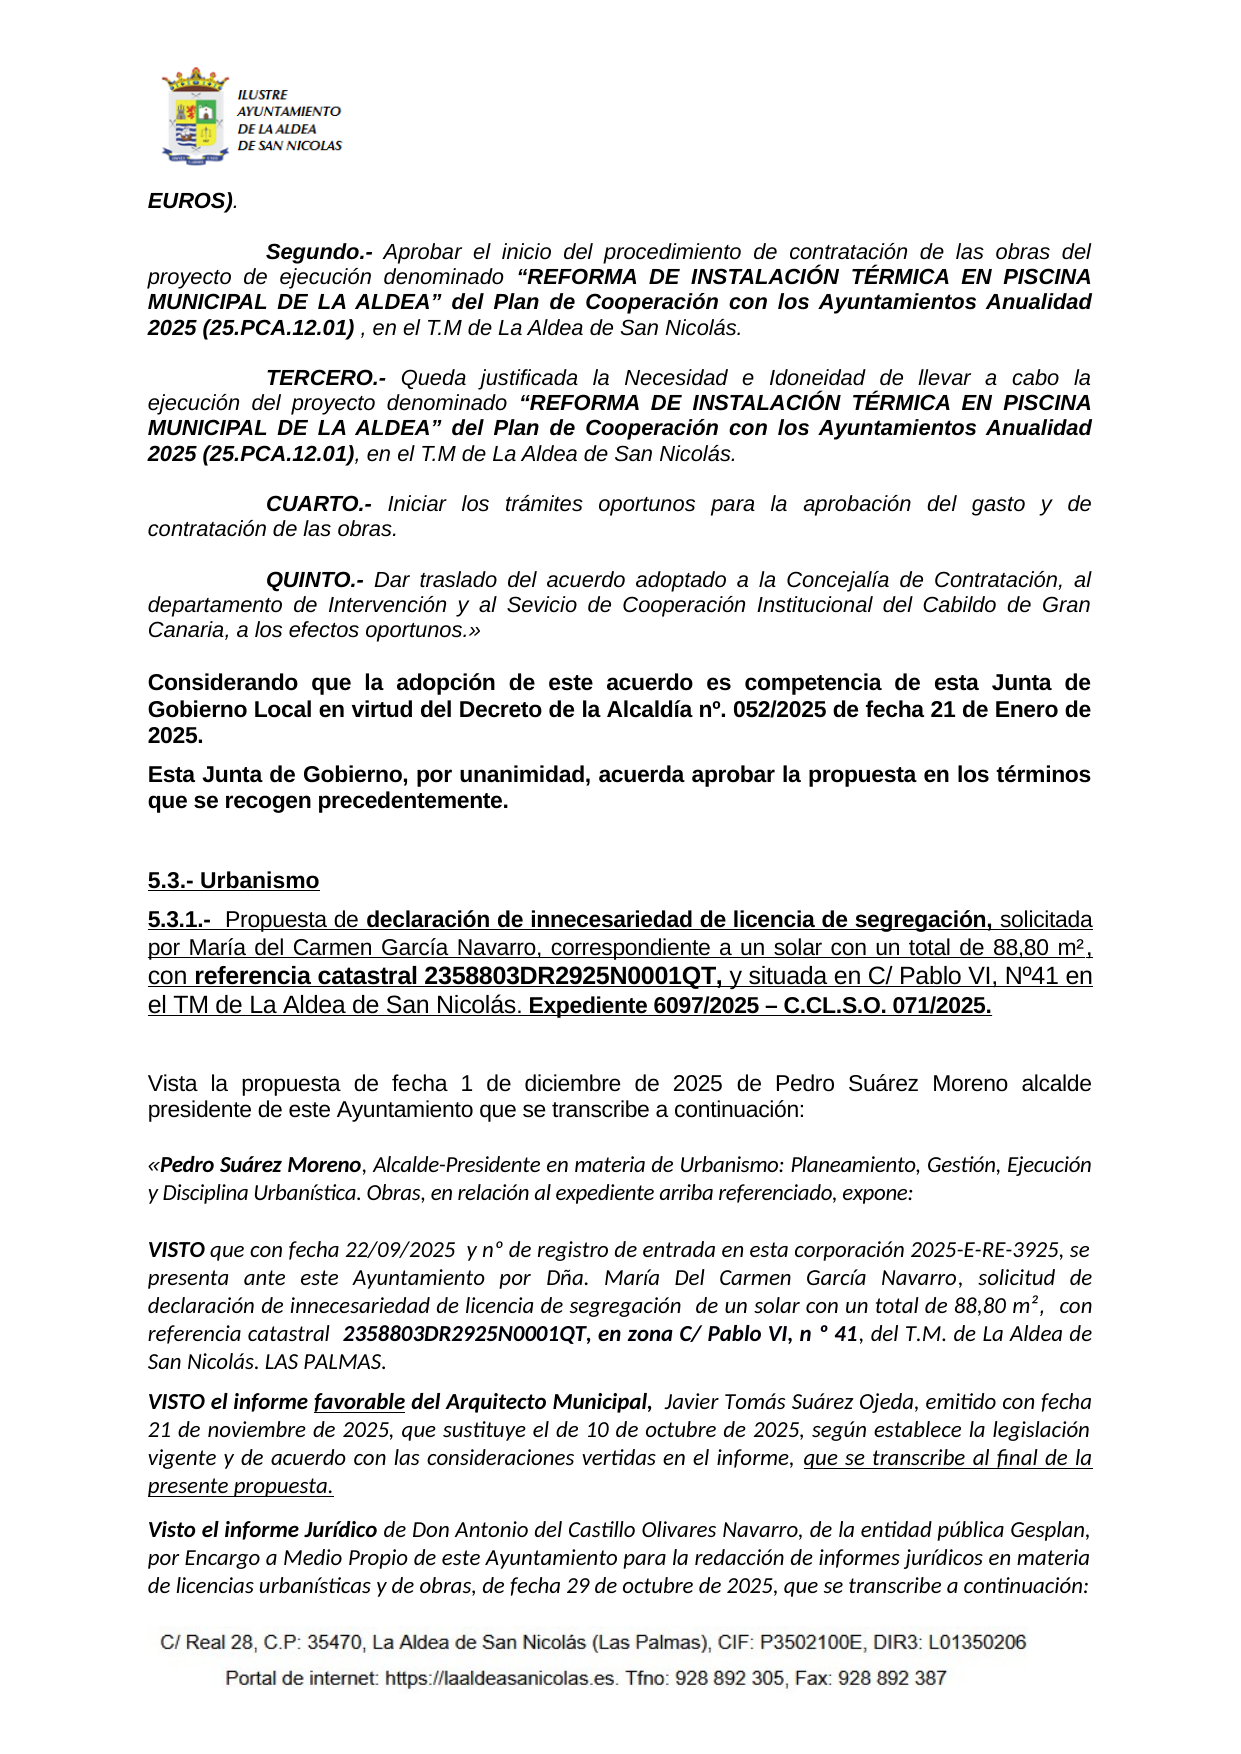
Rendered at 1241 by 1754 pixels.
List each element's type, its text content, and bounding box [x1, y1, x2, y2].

text VISTO el informe favorable del Arquitecto Municipal, Javier Tomás Suárez Ojeda, emitido con fecha 21 de noviembre de 2025, que sustituye el de 10 de octubre de 2025, según establece la legislación vigente y de acuerdo con las consideraciones vertidas en el informe, que se transcribe al final de la presente propuesta. [148, 1387, 1093, 1499]
text «Pedro Suárez Moreno, Alcalde-Presidente en materia de Urbanismo: Planeamiento, Gestión, Ejecución y Disciplina Urbanística. Obras, en relación al expediente arriba referenciado, expone: [148, 1150, 1093, 1206]
text Considerando que la adopción de este acuerdo es competencia de esta Junta de Gobierno Local en virtud del Decreto de la Alcaldía nº. 052/2025 de fecha 21 de Enero de 2025. [148, 669, 1093, 748]
text 5.3.- Urbanismo [148, 867, 1093, 893]
text Segundo.- Aprobar el inicio del procedimiento de contratación de las obras del proyecto de ejecución denominado “REFORMA DE INSTALACIÓN TÉRMICA EN PISCINA MUNICIPAL DE LA ALDEA” del Plan de Cooperación con los Ayuntamientos Anualidad 2025 (25.PCA.12.01) , en el T.M de La Aldea de San Nicolás. [148, 239, 1093, 340]
text TERCERO.- Queda justificada la Necesidad e Idoneidad de llevar a cabo la ejecución del proyecto denominado “REFORMA DE INSTALACIÓN TÉRMICA EN PISCINA MUNICIPAL DE LA ALDEA” del Plan de Cooperación con los Ayuntamientos Anualidad 2025 (25.PCA.12.01), en el T.M de La Aldea de San Nicolás. [148, 365, 1093, 466]
text con referencia catastral 2358803DR2925N0001QT, y situada en C/ Pablo VI, Nº41 en [148, 958, 1093, 986]
text EUROS). [148, 188, 1093, 214]
text Visto el informe Jurídico de Don Antonio del Castillo Olivares Navarro, de la entidad pública Gesplan, por Encargo a Medio Propio de este Ayuntamiento para la redacción de informes jurídicos en materia de licencias urbanísticas y de obras, de fecha 29 de octubre de 2025, que se transcribe a continuación: [148, 1515, 1093, 1599]
text Esta Junta de Gobierno, por unanimidad, acuerda aprobar la propuesta en los términos que se recogen precedentemente. [148, 761, 1093, 813]
text por María del Carmen García Navarro, correspondiente a un solar con un total de 88,80 m², [148, 930, 1093, 957]
text el TM de La Aldea de San Nicolás. Expediente 6097/2025 – C.CL.S.O. 071/2025. [148, 987, 1093, 1019]
picture [148, 1626, 1034, 1694]
text Vista la propuesta de fecha 1 de diciembre de 2025 de Pedro Suárez Moreno alcalde presidente de este Ayuntamiento que se transcribe a continuación: [148, 1070, 1093, 1123]
picture [148, 59, 358, 173]
text QUINTO.- Dar traslado del acuerdo adoptado a la Concejalía de Contratación, al departamento de Intervención y al Sevicio de Cooperación Institucional del Cabildo de Gran Canaria, a los efectos oportunos.» [148, 567, 1093, 642]
text CUARTO.- Iniciar los trámites oportunos para la aprobación del gasto y de contratación de las obras. [148, 491, 1093, 541]
text 5.3.1.- Propuesta de declaración de innecesariedad de licencia de segregación, solicitada [148, 906, 1093, 929]
text VISTO que con fecha 22/09/2025 y nº de registro de entrada en esta corporación 2025-E-RE-3925, se presenta ante este Ayuntamiento por Dña. María Del Carmen García Navarro, solicitud de declaración de innecesariedad de licencia de segregación de un solar con un total de 88,80 m², con referencia catastral 2358803DR2925N0001QT, en zona C/ Pablo VI, n º 41, del T.M. de La Aldea de San Nicolás. LAS PALMAS. [148, 1235, 1093, 1375]
